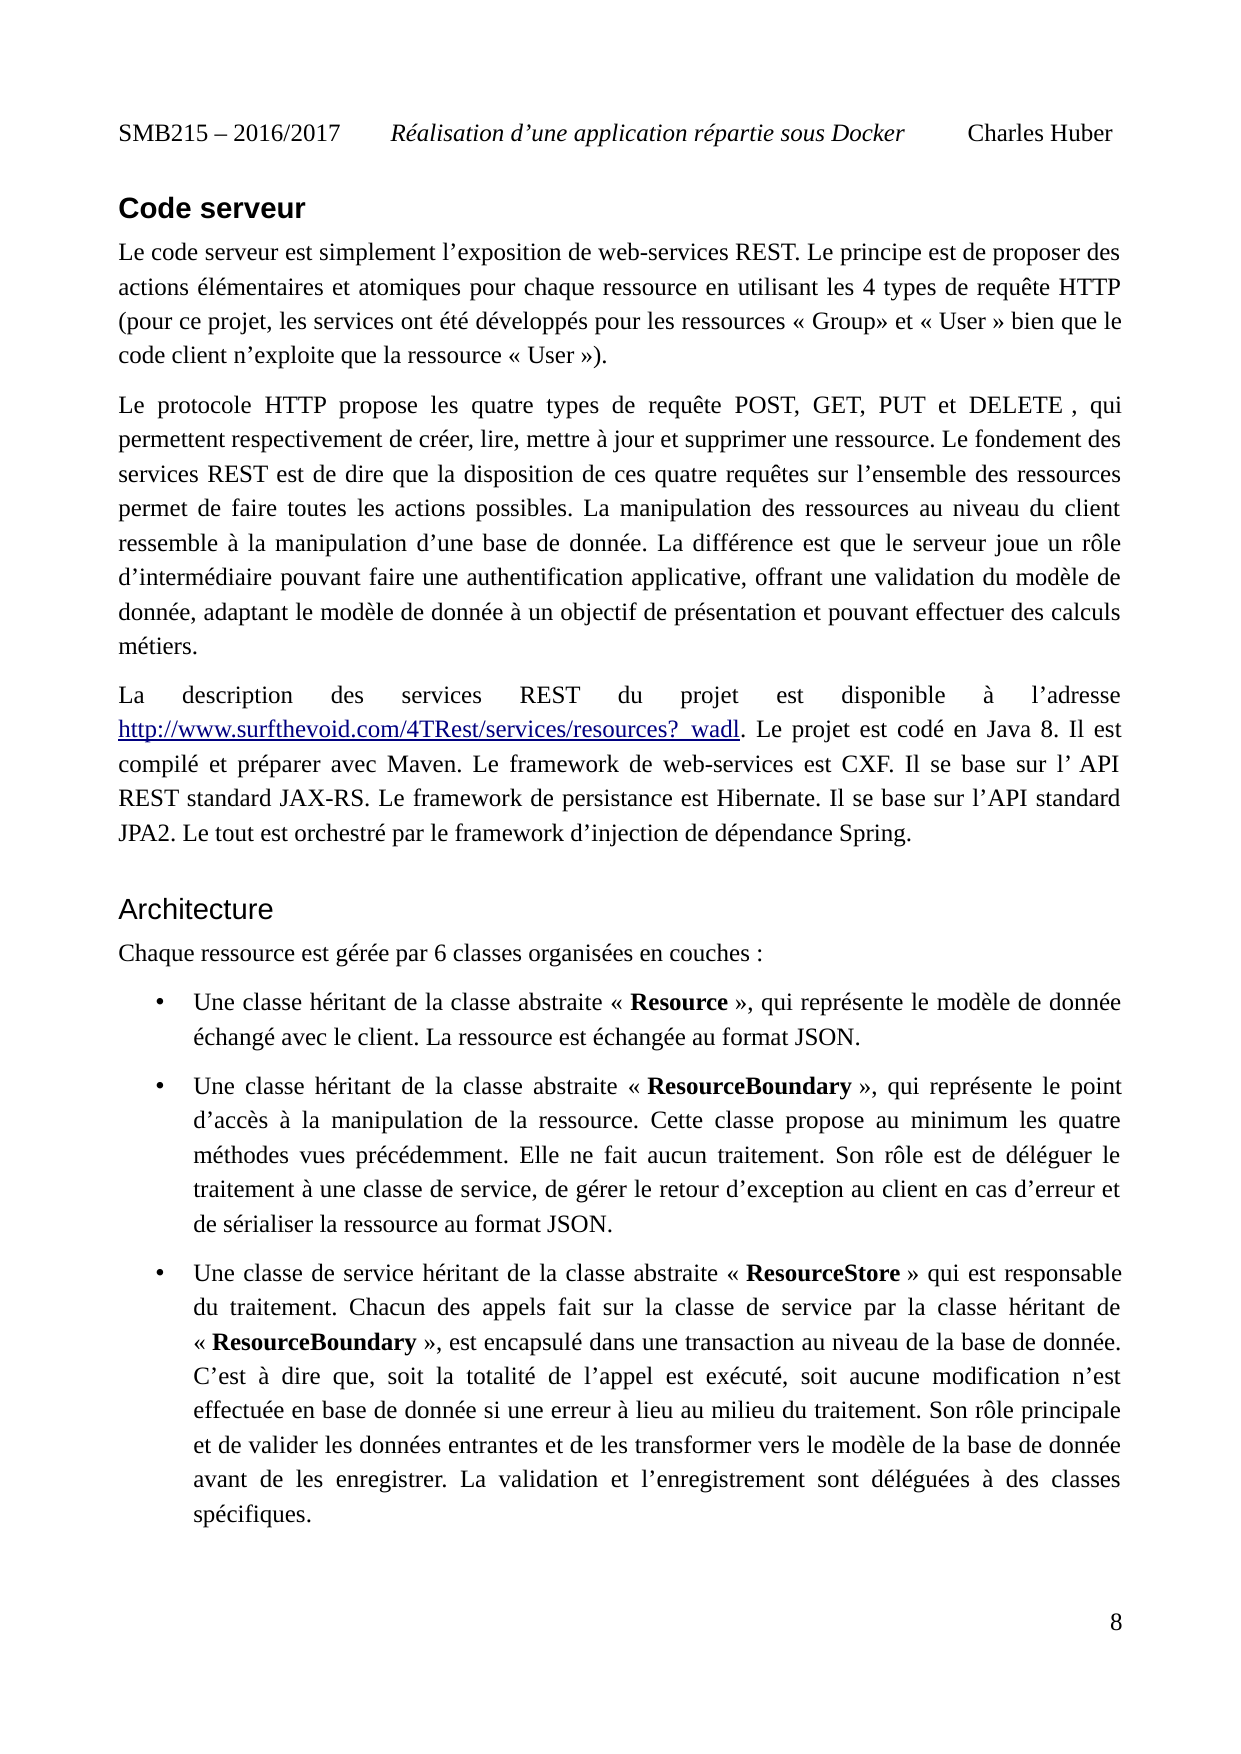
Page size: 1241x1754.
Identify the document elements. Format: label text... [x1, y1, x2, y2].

list Une classe héritant de la classe abstraite « Resource », qui représente le modèle de donnée échangé avec le client. La ressource est échangée au format JSON. [156, 987, 1122, 1050]
text Le code serveur est simplement l’exposition de web-services REST. Le principe est de proposer des actions élémentaires et atomiques pour chaque ressource en utilisant les 4 types de requête HTTP (pour ce projet, les services ont été développés pour les ressources « Group» et « User » bien que le code client n’exploite que la ressource « User »). [118, 237, 1122, 369]
text Chaque ressource est gérée par 6 classes organisées en couches : [118, 938, 1122, 967]
text La description des services REST du projet est disponible à l’adresse http://www.surfthevoid.com/4TRest/services/resources?_wadl. Le projet est codé en Java 8. Il est compilé et préparer avec Maven. Le framework de web-services est CXF. Il se base sur l’ API REST standard JAX-RS. Le framework de persistance est Hibernate. Il se base sur l’API standard JPA2. Le tout est orchestré par le framework d’injection de dépendance Spring. [118, 680, 1122, 847]
subtitle Architecture [118, 892, 1122, 926]
list Une classe héritant de la classe abstraite « ResourceBoundary », qui représente le point d’accès à la manipulation de la ressource. Cette classe propose au minimum les quatre méthodes vues précédemment. Elle ne fait aucun traitement. Son rôle est de déléguer le traitement à une classe de service, de gérer le retour d’exception au client en cas d’erreur et de sérialiser la ressource au format JSON. [156, 1071, 1122, 1237]
text Le protocole HTTP propose les quatre types de requête POST, GET, PUT et DELETE , qui permettent respectivement de créer, lire, mettre à jour et supprimer une ressource. Le fondement des services REST est de dire que la disposition de ces quatre requêtes sur l’ensemble des ressources permet de faire toutes les actions possibles. La manipulation des ressources au niveau du client ressemble à la manipulation d’une base de donnée. La différence est que le serveur joue un rôle d’intermédiaire pouvant faire une authentification applicative, offrant une validation du modèle de donnée, adaptant le modèle de donnée à un objectif de présentation et pouvant effectuer des calculs métiers. [118, 390, 1122, 660]
subtitle Code serveur [118, 191, 1122, 225]
list Une classe de service héritant de la classe abstraite « ResourceStore » qui est responsable du traitement. Chacun des appels fait sur la classe de service par la classe héritant de « ResourceBoundary », est encapsulé dans une transaction au niveau de la base de donnée. C’est à dire que, soit la totalité de l’appel est exécuté, soit aucune modification n’est effectuée en base de donnée si une erreur à lieu au milieu du traitement. Son rôle principale et de valider les données entrantes et de les transformer vers le modèle de la base de donnée avant de les enregistrer. La validation et l’enregistrement sont déléguées à des classes spécifiques. [156, 1258, 1122, 1528]
